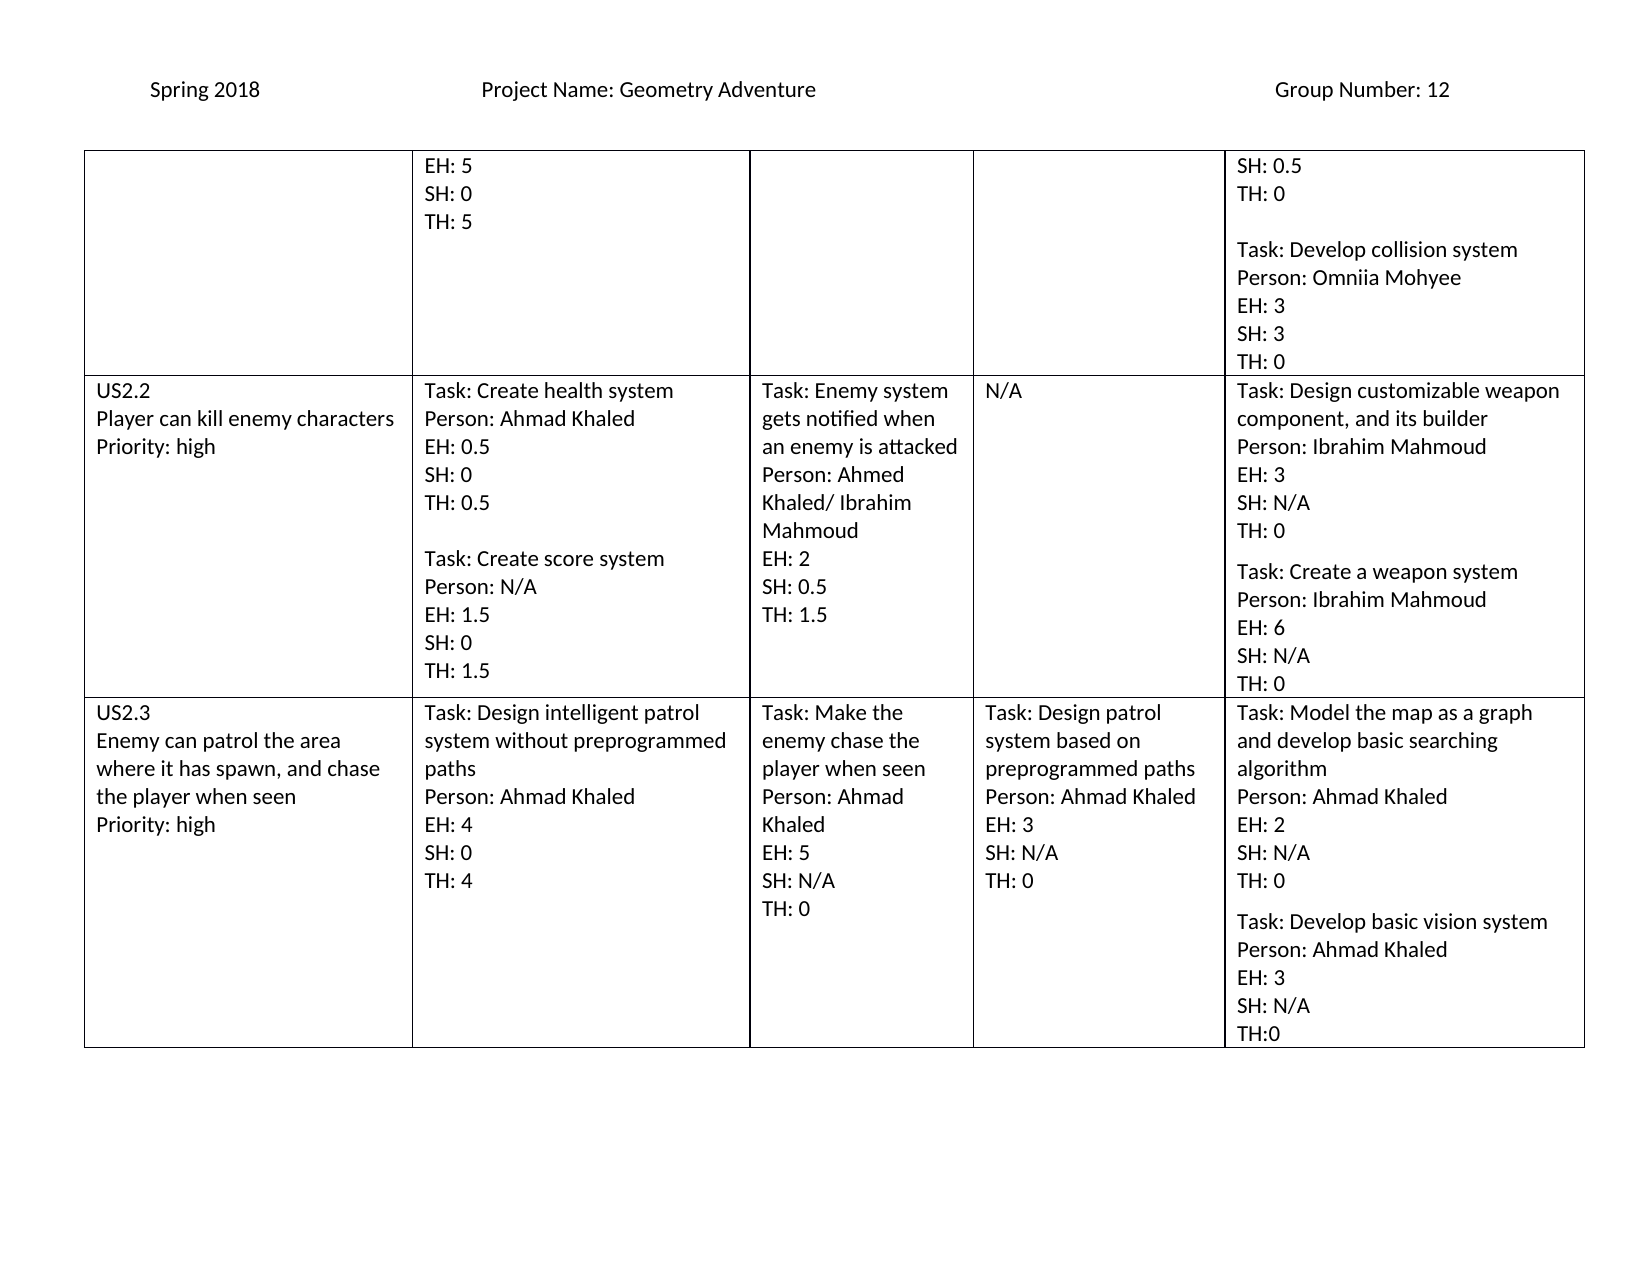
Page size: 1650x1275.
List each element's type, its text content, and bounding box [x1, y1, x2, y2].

table_cell Task: Make the enemy chase the player when seen Person: Ahmad Khaled EH: 5 SH: N/A TH: 0 [751, 698, 973, 1047]
table_cell Task: Model the map as a graph and develop basic searching algorithm Person: Ahmad Khaled EH: 2 SH: N/A TH: 0 Task: Develop basic vision system Person: Ahmad Khaled EH: 3 SH: N/A TH:0 [1226, 698, 1584, 1047]
table_cell Task: Create health system Person: Ahmad Khaled EH: 0.5 SH: 0 TH: 0.5 Task: Create score system Person: N/A EH: 1.5 SH: 0 TH: 1.5 [413, 376, 749, 697]
table_cell Task: Enemy system gets notified when an enemy is attacked Person: Ahmed Khaled/ Ibrahim Mahmoud EH: 2 SH: 0.5 TH: 1.5 [751, 376, 973, 697]
table_cell [751, 151, 973, 375]
table_cell [974, 151, 1224, 375]
table_cell Task: Design patrol system based on preprogrammed paths Person: Ahmad Khaled EH: 3 SH: N/A TH: 0 [974, 698, 1224, 1047]
table_cell US2.2 Player can kill enemy characters Priority: high [85, 376, 412, 697]
table_cell [85, 151, 412, 375]
table_cell N/A [974, 376, 1224, 697]
table_cell SH: 0.5 TH: 0 Task: Develop collision system Person: Omniia Mohyee EH: 3 SH: 3 TH: 0 [1226, 151, 1584, 375]
table_cell Task: Design intelligent patrol system without preprogrammed paths Person: Ahmad Khaled EH: 4 SH: 0 TH: 4 [413, 698, 749, 1047]
table_cell Task: Design customizable weapon component, and its builder Person: Ibrahim Mahmoud EH: 3 SH: N/A TH: 0 Task: Create a weapon system Person: Ibrahim Mahmoud EH: 6 SH: N/A TH: 0 [1226, 376, 1584, 697]
table_cell US2.3 Enemy can patrol the area where it has spawn, and chase the player when seen Priority: high [85, 698, 412, 1047]
table_cell EH: 5 SH: 0 TH: 5 [413, 151, 749, 375]
